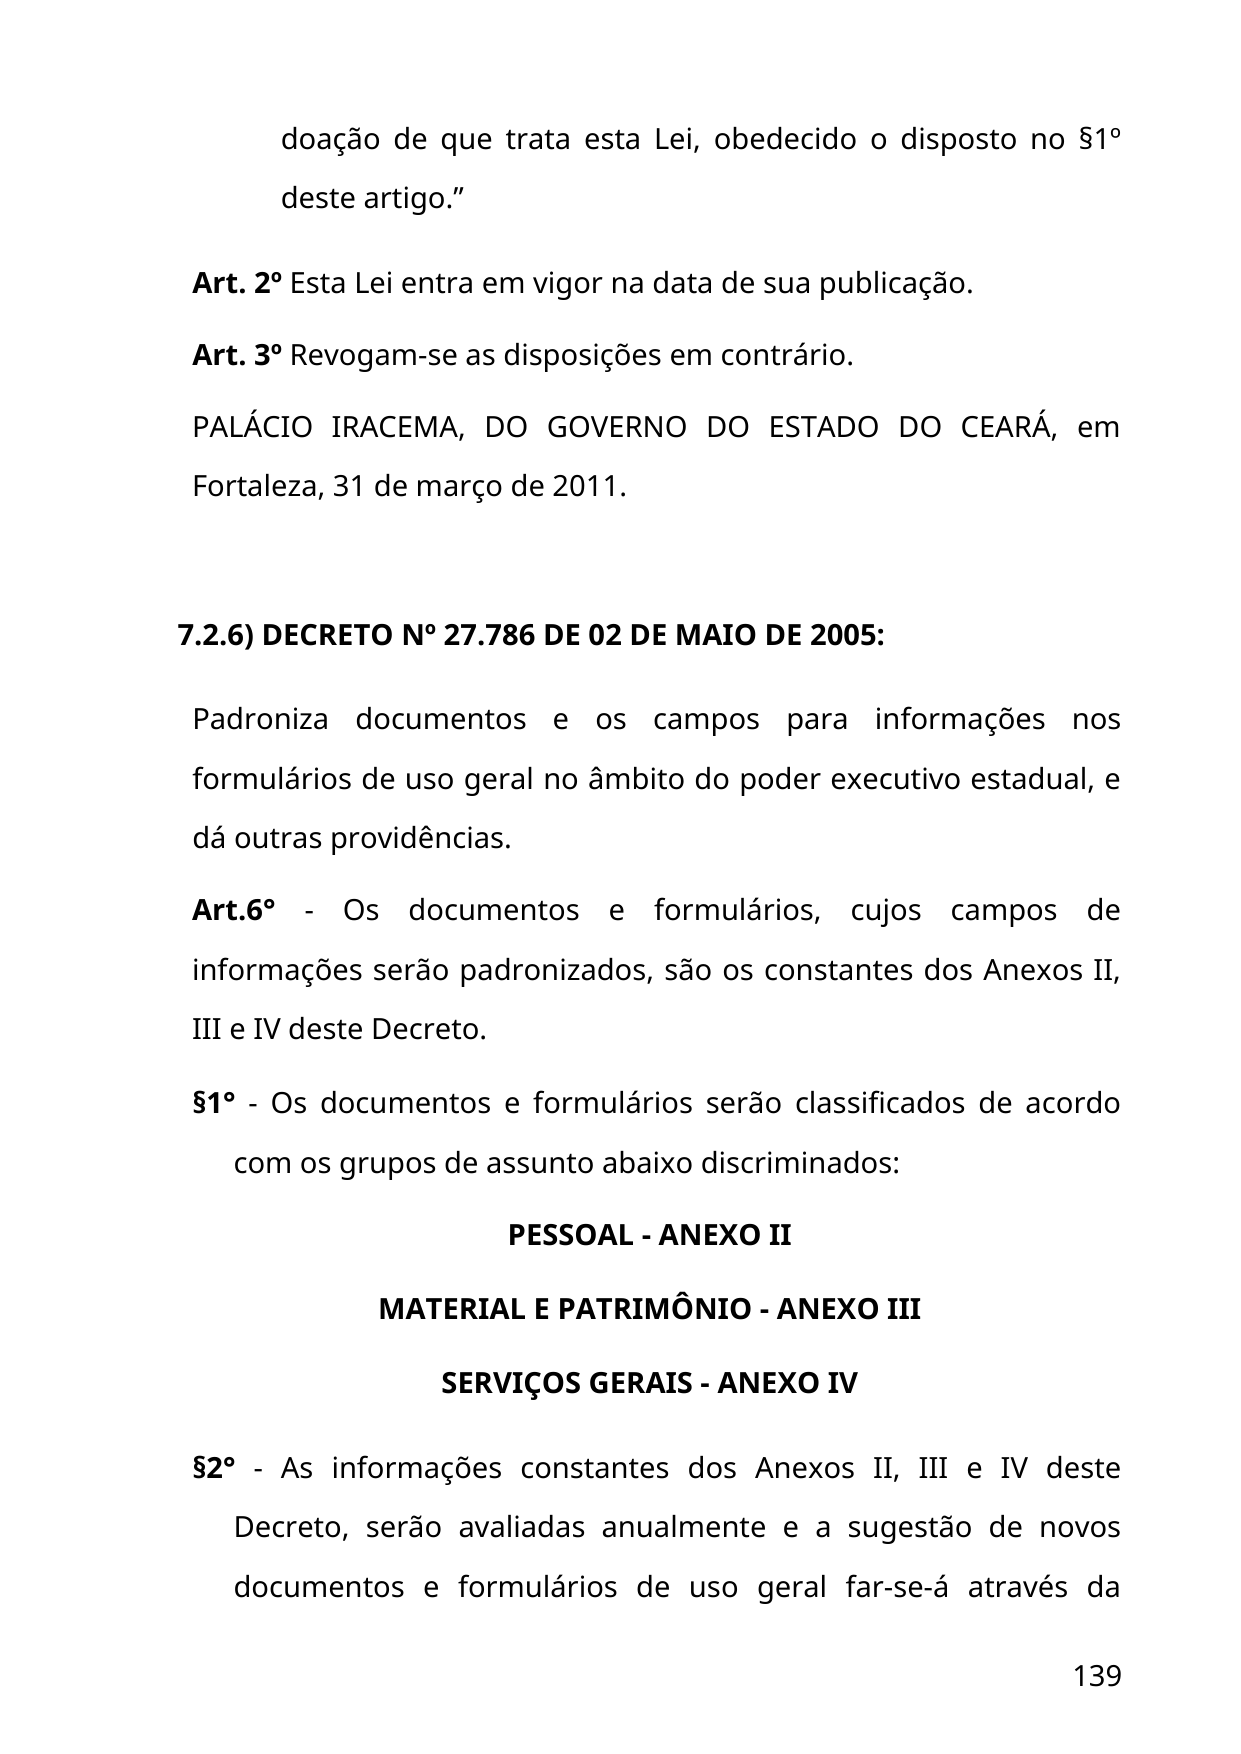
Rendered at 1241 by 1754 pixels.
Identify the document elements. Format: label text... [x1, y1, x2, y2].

text Art. 2º Esta Lei entra em vigor na data de sua publicação. [192, 262, 1122, 302]
text §2° - As informações constantes dos Anexos II, III e IV deste Decreto, serão avaliadas anualmente e a sugestão de novos documentos e formulários de uso geral far-se-á através da [192, 1447, 1122, 1606]
text §1° - Os documentos e formulários serão classificados de acordo com os grupos de assunto abaixo discriminados: [192, 1083, 1122, 1182]
text PALÁCIO IRACEMA, DO GOVERNO DO ESTADO DO CEARÁ, em Fortaleza, 31 de março de 2011. [192, 406, 1122, 505]
text 7.2.6) Decreto nº 27.786 de 02 de maio de 2005: [118, 614, 1122, 654]
text SERVIÇOS GERAIS - ANEXO IV [118, 1363, 1122, 1402]
text MATERIAL E PATRIMÔNIO - ANEXO III [118, 1288, 1122, 1328]
text PESSOAL - ANEXO II [118, 1214, 1122, 1254]
text doação de que trata esta Lei, obedecido o disposto no §1º deste artigo.” [239, 118, 1122, 217]
text Padroniza documentos e os campos para informações nos formulários de uso geral no âmbito do poder executivo estadual, e dá outras providências. [192, 698, 1122, 857]
text Art.6° - Os documentos e formulários, cujos campos de informações serão padronizados, são os constantes dos Anexos II, III e IV deste Decreto. [192, 889, 1122, 1048]
text Art. 3º Revogam-se as disposições em contrário. [192, 334, 1122, 374]
